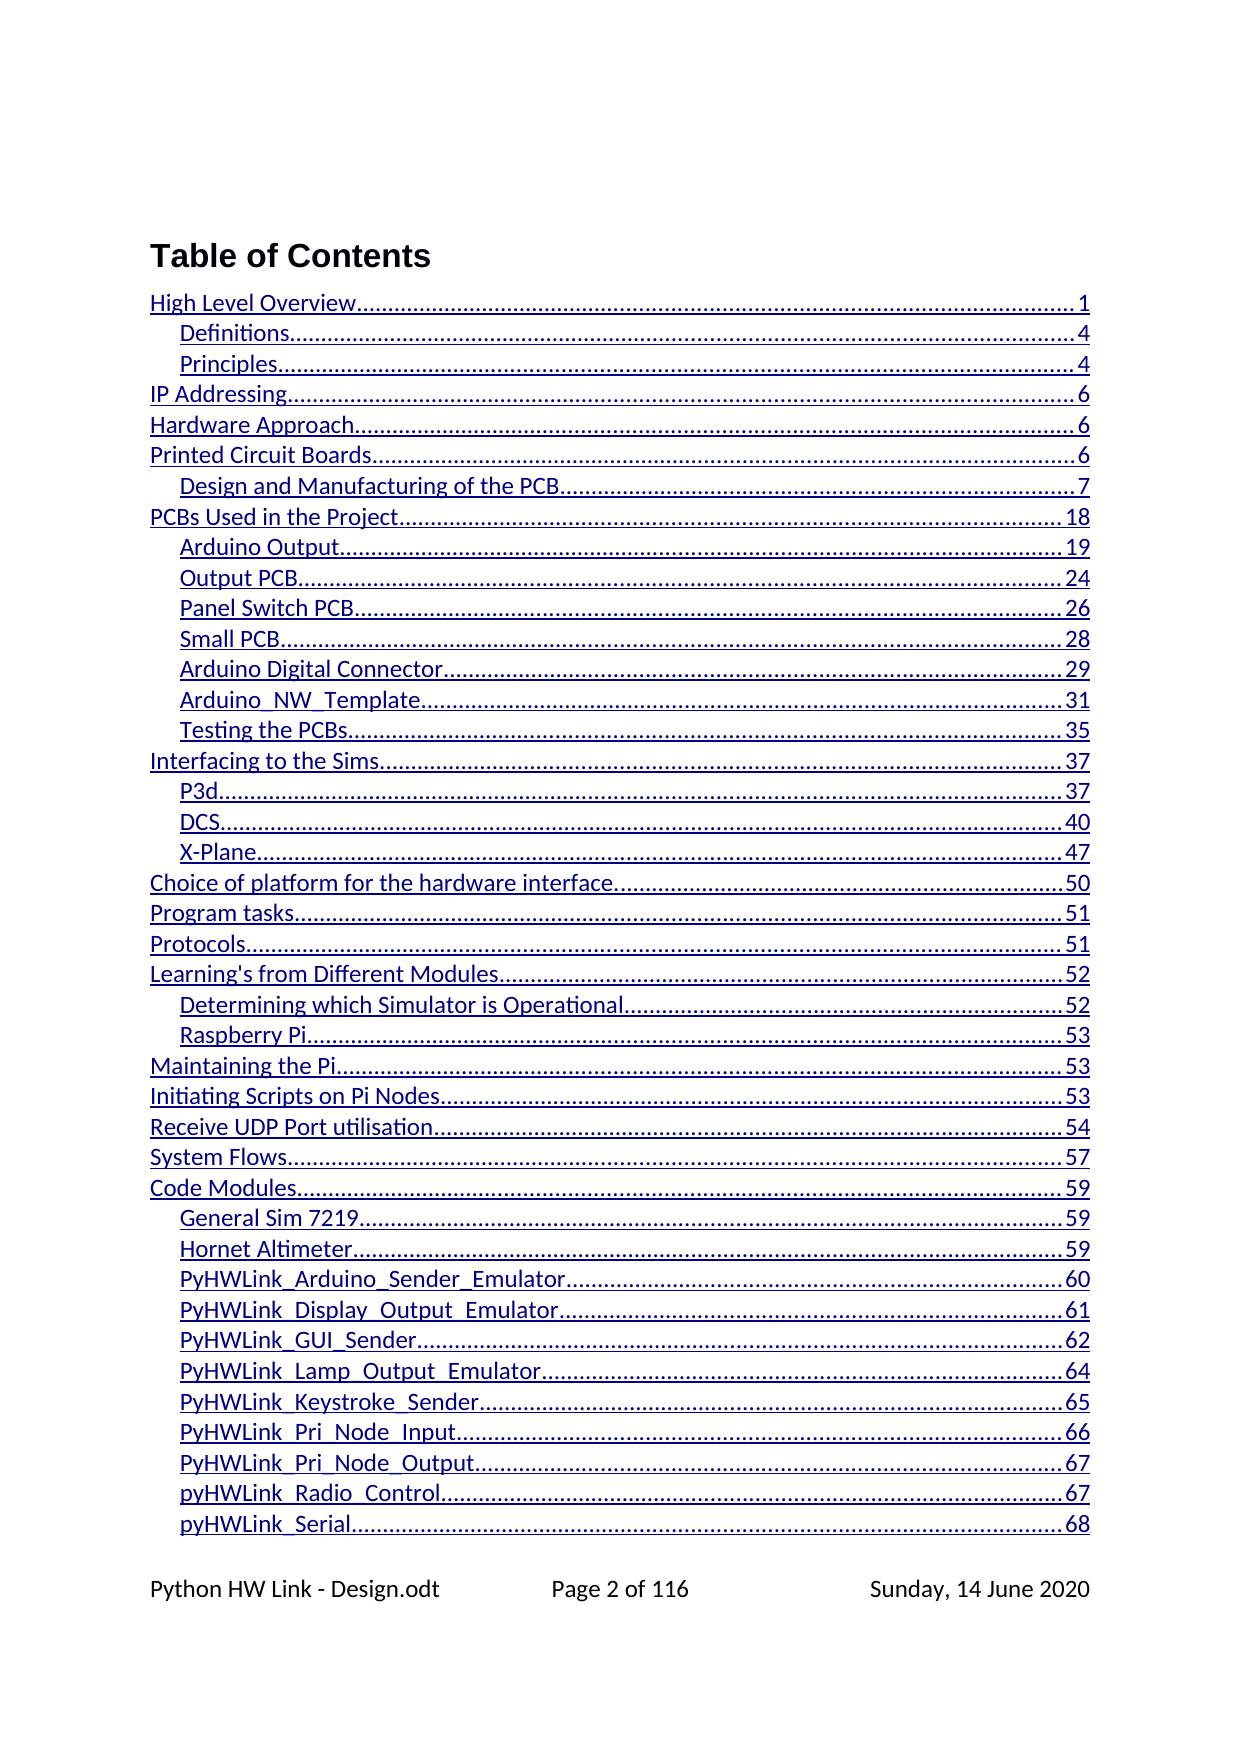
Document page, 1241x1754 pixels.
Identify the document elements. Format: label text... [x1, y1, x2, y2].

text Definitions 4 [179, 317, 1090, 344]
subtitle Table of Contents [150, 236, 1090, 274]
text Testing the PCBs 35 [179, 714, 1090, 740]
text Raspberry Pi 53 [179, 1019, 1090, 1045]
text X-Plane 47 [179, 836, 1090, 862]
text [179, 1443, 1090, 1447]
text [179, 558, 1090, 562]
text Arduino Digital Connector 29 [179, 653, 1090, 679]
text Design and Manufacturing of the PCB 7 [179, 470, 1090, 496]
text pyHWLink_Serial 68 [179, 1508, 1090, 1534]
text pyHWLink_Radio_Control 67 [179, 1477, 1090, 1503]
text Hornet Altimeter 59 [179, 1233, 1090, 1259]
text IP Addressing 6 [150, 378, 1090, 405]
text High Level Overview 1 [150, 287, 1090, 313]
text Determining which Simulator is Operational 52 [179, 989, 1090, 1015]
text [179, 680, 1090, 684]
text Hardware Approach 6 [150, 409, 1090, 435]
text Maintaining the Pi 53 [150, 1050, 1090, 1076]
text Program tasks 51 [150, 897, 1090, 923]
text DCS 40 [179, 806, 1090, 832]
text [179, 1382, 1090, 1386]
text [179, 619, 1090, 623]
text [179, 1046, 1090, 1050]
text Receive UDP Port utilisation 54 [150, 1111, 1090, 1137]
text Interfacing to the Sims. 37 [150, 745, 1090, 771]
text Arduino Output 19 [179, 531, 1090, 557]
text [179, 802, 1090, 806]
text Small PCB 28 [179, 623, 1090, 649]
text PyHWLink_Pri_Node_Input 66 [179, 1416, 1090, 1442]
text Panel Switch PCB 26 [179, 592, 1090, 618]
text Code Modules 59 [150, 1172, 1090, 1198]
text [179, 1321, 1090, 1325]
text General Sim 7219 59 [179, 1203, 1090, 1229]
text Learning's from Different Modules 52 [150, 958, 1090, 984]
text Choice of platform for the hardware interface. 50 [150, 867, 1090, 893]
text PCBs Used in the Project 18 [150, 501, 1090, 527]
text Printed Circuit Boards 6 [150, 439, 1090, 466]
text Output PCB 24 [179, 562, 1090, 588]
text Arduino_NW_Template 31 [179, 684, 1090, 710]
text [179, 1260, 1090, 1264]
text PyHWLink_Pri_Node_Output 67 [179, 1447, 1090, 1473]
text [179, 863, 1090, 867]
text Initiating Scripts on Pi Nodes 53 [150, 1081, 1090, 1106]
text [179, 1504, 1090, 1508]
text [179, 741, 1090, 745]
text PyHWLink_GUI_Sender 62 [179, 1325, 1090, 1351]
text Protocols 51 [150, 928, 1090, 954]
text System Flows 57 [150, 1142, 1090, 1168]
text PyHWLink_Lamp_Output_Emulator 64 [179, 1355, 1090, 1381]
text PyHWLink_Display_Output_Emulator 61 [179, 1294, 1090, 1320]
text PyHWLink_Keystroke_Sender 65 [179, 1386, 1090, 1412]
text Principles 4 [179, 348, 1090, 374]
text [179, 497, 1090, 501]
text P3d 37 [179, 775, 1090, 801]
text PyHWLink_Arduino_Sender_Emulator 60 [179, 1264, 1090, 1290]
